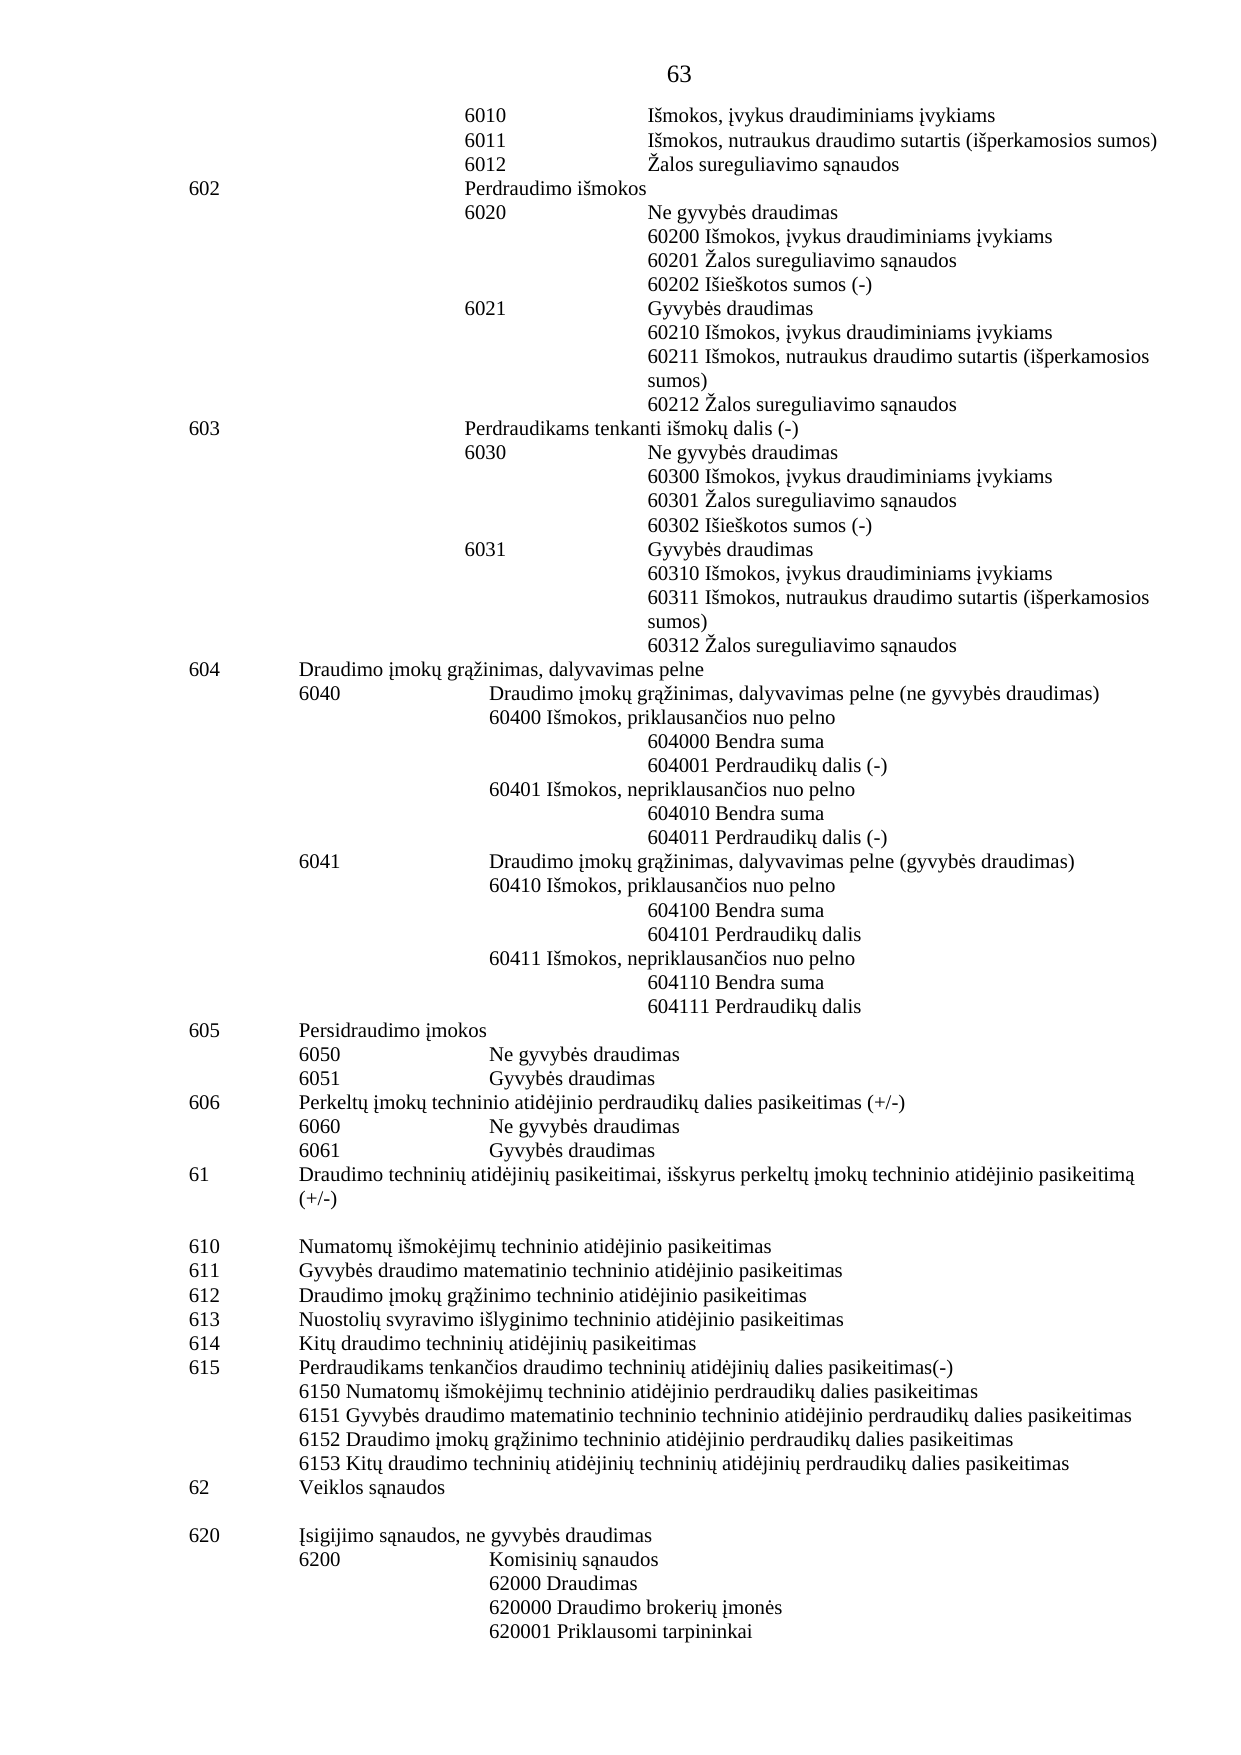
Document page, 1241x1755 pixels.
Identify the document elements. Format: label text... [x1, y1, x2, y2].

table_cell [177, 753, 287, 777]
table_cell [1181, 1138, 1185, 1162]
table_cell [177, 1379, 287, 1403]
table_cell [1181, 1018, 1185, 1042]
table_cell [288, 777, 478, 801]
table_cell [1181, 1355, 1185, 1379]
table_cell [177, 585, 453, 633]
table_cell [288, 874, 478, 897]
table_cell Ne gyvybės draudimas [636, 440, 1181, 464]
table_cell Ne gyvybės draudimas [636, 200, 1181, 224]
table_cell [1181, 152, 1185, 176]
table_cell 60210 Išmokos, įvykus draudiminiams įvykiams [636, 320, 1181, 344]
table_cell [453, 272, 636, 296]
table_cell [478, 970, 636, 994]
table_cell [1181, 464, 1185, 488]
table_cell [288, 705, 478, 729]
table_cell [1181, 1547, 1185, 1571]
table_cell [1181, 416, 1185, 440]
table_cell [177, 777, 287, 801]
table_cell [288, 970, 478, 994]
table_cell [1181, 296, 1185, 320]
table_cell [177, 849, 287, 873]
table_cell [478, 825, 636, 849]
table_cell [1181, 537, 1185, 561]
table_cell [288, 1210, 1181, 1234]
table_cell Draudimo įmokų grąžinimas, dalyvavimas pelne (ne gyvybės draudimas) [478, 681, 1181, 705]
table_cell [1181, 248, 1185, 272]
table_cell 60311 Išmokos, nutraukus draudimo sutartis (išperkamosios sumos) [636, 585, 1181, 633]
table_cell [177, 320, 453, 344]
table_cell 6200 [288, 1547, 478, 1571]
table_cell 6010 [453, 104, 636, 127]
table_cell [177, 994, 287, 1018]
table_cell [177, 681, 287, 705]
table_cell 6020 [453, 200, 636, 224]
table_cell [1181, 898, 1185, 922]
table_cell 615 [177, 1355, 287, 1379]
table_cell 6031 [453, 537, 636, 561]
table_cell 6060 [288, 1114, 478, 1138]
table_cell [1181, 633, 1185, 657]
table_cell [453, 224, 636, 248]
table_cell [1181, 1331, 1185, 1355]
table_cell 62000 Draudimas [478, 1571, 1181, 1595]
table_cell [288, 1571, 478, 1595]
table_cell [1181, 1499, 1185, 1523]
table_cell 604010 Bendra suma [636, 801, 1181, 825]
table_cell [177, 248, 453, 272]
table_cell 6151 Gyvybės draudimo matematinio techninio techninio atidėjinio perdraudikų dalies pasikeitimas [288, 1403, 1181, 1427]
table_cell [453, 513, 636, 537]
table_cell [1181, 1234, 1185, 1258]
table_cell [1181, 681, 1185, 705]
table_cell [177, 224, 453, 248]
table_cell [177, 1571, 287, 1595]
table_cell 604101 Perdraudikų dalis [636, 922, 1181, 946]
table_cell [453, 344, 636, 392]
table_cell Žalos sureguliavimo sąnaudos [636, 152, 1181, 176]
table_cell 60312 Žalos sureguliavimo sąnaudos [636, 633, 1181, 657]
table_cell 6021 [453, 296, 636, 320]
table_cell [177, 898, 287, 922]
table_cell [177, 489, 453, 512]
table_cell Gyvybės draudimas [636, 537, 1181, 561]
table_cell [1181, 224, 1185, 248]
table_cell 6012 [453, 152, 636, 176]
table_cell [177, 946, 287, 970]
table_cell [453, 248, 636, 272]
table_cell [288, 825, 478, 849]
table_cell Gyvybės draudimas [478, 1138, 1181, 1162]
table_cell 605 [177, 1018, 287, 1042]
table_cell 604000 Bendra suma [636, 729, 1181, 753]
table_cell 6041 [288, 849, 478, 873]
table_cell Draudimo įmokų grąžinimo techninio atidėjinio pasikeitimas [288, 1283, 1181, 1307]
table_cell [177, 729, 287, 753]
table_cell 6152 Draudimo įmokų grąžinimo techninio atidėjinio perdraudikų dalies pasikeitimas [288, 1427, 1181, 1451]
table_cell Perdraudimo išmokos [453, 176, 1181, 200]
table_cell [177, 440, 453, 464]
table_cell Draudimo techninių atidėjinių pasikeitimai, išskyrus perkeltų įmokų techninio atidėjinio pasikeitimą (+/-) [288, 1162, 1181, 1210]
table_cell [177, 464, 453, 488]
table_cell [1181, 344, 1185, 392]
table_cell 60301 Žalos sureguliavimo sąnaudos [636, 489, 1181, 512]
table_cell [1181, 1042, 1185, 1066]
table_cell 613 [177, 1307, 287, 1331]
table_cell 6061 [288, 1138, 478, 1162]
table_cell 6153 Kitų draudimo techninių atidėjinių techninių atidėjinių perdraudikų dalies pasikeitimas [288, 1451, 1181, 1475]
table_cell Išmokos, įvykus draudiminiams įvykiams [636, 104, 1181, 127]
table_cell [1181, 849, 1185, 873]
table_cell 60302 Išieškotos sumos (-) [636, 513, 1181, 537]
table_cell [177, 1619, 287, 1643]
table_cell 604 [177, 657, 287, 681]
table_cell [453, 633, 636, 657]
table_cell [177, 152, 453, 176]
table_cell [177, 1042, 287, 1066]
table_cell [478, 994, 636, 1018]
table_cell 6011 [453, 128, 636, 152]
table_cell [453, 585, 636, 633]
table_cell [177, 128, 453, 152]
table_cell [1181, 1283, 1185, 1307]
table_cell Gyvybės draudimas [478, 1066, 1181, 1090]
table_cell 62 [177, 1475, 287, 1499]
table_cell [1181, 657, 1185, 681]
table_cell Draudimo įmokų grąžinimas, dalyvavimas pelne [288, 657, 1181, 681]
table_cell [1181, 1210, 1185, 1234]
table_cell 60411 Išmokos, nepriklausančios nuo pelno [478, 946, 1181, 970]
table_cell [1181, 1403, 1185, 1427]
table_cell 60300 Išmokos, įvykus draudiminiams įvykiams [636, 464, 1181, 488]
table_cell [1181, 1259, 1185, 1282]
table_cell 60400 Išmokos, priklausančios nuo pelno [478, 705, 1181, 729]
table_cell 604001 Perdraudikų dalis (-) [636, 753, 1181, 777]
table_cell [177, 104, 453, 127]
table_cell [1181, 1619, 1185, 1643]
table_cell Kitų draudimo techninių atidėjinių pasikeitimas [288, 1331, 1181, 1355]
table_cell [288, 1619, 478, 1643]
table_cell 610 [177, 1234, 287, 1258]
table_cell 61 [177, 1162, 287, 1210]
table_cell [288, 946, 478, 970]
table_cell Draudimo įmokų grąžinimas, dalyvavimas pelne (gyvybės draudimas) [478, 849, 1181, 873]
table_cell Ne gyvybės draudimas [478, 1114, 1181, 1138]
table_cell [453, 489, 636, 512]
table_cell [1181, 1451, 1185, 1475]
table_cell 60211 Išmokos, nutraukus draudimo sutartis (išperkamosios sumos) [636, 344, 1181, 392]
table_cell [1181, 1090, 1185, 1114]
table_cell [177, 513, 453, 537]
table_cell [1181, 874, 1185, 897]
table_cell [1181, 970, 1185, 994]
table_cell [288, 922, 478, 946]
table_cell 6050 [288, 1042, 478, 1066]
table_cell [177, 296, 453, 320]
table_cell [1181, 1595, 1185, 1619]
table_cell [1181, 1523, 1185, 1547]
table_cell 620 [177, 1523, 287, 1547]
table_cell [1181, 1571, 1185, 1595]
table_cell [1181, 440, 1185, 464]
table_cell [288, 729, 478, 753]
table_cell Numatomų išmokėjimų techninio atidėjinio pasikeitimas [288, 1234, 1181, 1258]
table_cell Nuostolių svyravimo išlyginimo techninio atidėjinio pasikeitimas [288, 1307, 1181, 1331]
table_cell Išmokos, nutraukus draudimo sutartis (išperkamosios sumos) [636, 128, 1181, 152]
table_cell [288, 898, 478, 922]
table_cell [177, 1499, 287, 1523]
table_cell [1181, 513, 1185, 537]
table_cell 6051 [288, 1066, 478, 1090]
table_cell [177, 1114, 287, 1138]
table_cell [1181, 104, 1185, 127]
table_cell [1181, 1066, 1185, 1090]
table_cell 602 [177, 176, 453, 200]
table_cell Veiklos sąnaudos [288, 1475, 1181, 1499]
table_cell 60410 Išmokos, priklausančios nuo pelno [478, 874, 1181, 897]
table_cell [177, 392, 453, 416]
table_cell [1181, 320, 1185, 344]
table_cell Perdraudikams tenkančios draudimo techninių atidėjinių dalies pasikeitimas(-) [288, 1355, 1181, 1379]
table_cell 60202 Išieškotos sumos (-) [636, 272, 1181, 296]
table_cell 60212 Žalos sureguliavimo sąnaudos [636, 392, 1181, 416]
table_cell [288, 801, 478, 825]
table_cell [478, 801, 636, 825]
table_cell [1181, 200, 1185, 224]
table_cell 604111 Perdraudikų dalis [636, 994, 1181, 1018]
table_cell [288, 1595, 478, 1619]
table_cell Gyvybės draudimas [636, 296, 1181, 320]
table_cell 60401 Išmokos, nepriklausančios nuo pelno [478, 777, 1181, 801]
table_cell [177, 1427, 287, 1451]
table_cell 604011 Perdraudikų dalis (-) [636, 825, 1181, 849]
table_cell [1181, 1427, 1185, 1451]
table_cell [177, 537, 453, 561]
table_cell [177, 561, 453, 585]
table_cell [1181, 128, 1185, 152]
table_cell [1181, 585, 1185, 633]
table_cell 6030 [453, 440, 636, 464]
table_cell [478, 898, 636, 922]
table_cell Gyvybės draudimo matematinio techninio atidėjinio pasikeitimas [288, 1259, 1181, 1282]
table_cell Perdraudikams tenkanti išmokų dalis (-) [453, 416, 1181, 440]
table_cell [1181, 1475, 1185, 1499]
table_cell [453, 320, 636, 344]
table_cell 604110 Bendra suma [636, 970, 1181, 994]
table_cell [1181, 922, 1185, 946]
table_cell 606 [177, 1090, 287, 1114]
table_cell 611 [177, 1259, 287, 1282]
table_cell [453, 392, 636, 416]
table_cell [1181, 994, 1185, 1018]
table_cell [177, 1138, 287, 1162]
table_cell [1181, 753, 1185, 777]
table_cell [1181, 1162, 1185, 1210]
table_cell [1181, 1379, 1185, 1403]
table_cell Įsigijimo sąnaudos, ne gyvybės draudimas [288, 1523, 1181, 1547]
table_cell Ne gyvybės draudimas [478, 1042, 1181, 1066]
table_cell 604100 Bendra suma [636, 898, 1181, 922]
table_cell 620001 Priklausomi tarpininkai [478, 1619, 1181, 1643]
table_cell [177, 1210, 287, 1234]
table_cell [453, 561, 636, 585]
table_cell [177, 200, 453, 224]
table_cell Perkeltų įmokų techninio atidėjinio perdraudikų dalies pasikeitimas (+/-) [288, 1090, 1181, 1114]
table_cell 60201 Žalos sureguliavimo sąnaudos [636, 248, 1181, 272]
table_cell [1181, 561, 1185, 585]
table_cell [177, 1403, 287, 1427]
table_cell [177, 1547, 287, 1571]
table_cell [478, 922, 636, 946]
table_cell [1181, 489, 1185, 512]
table_cell [177, 633, 453, 657]
table_cell [1181, 272, 1185, 296]
table_cell [1181, 946, 1185, 970]
table_cell [1181, 1307, 1185, 1331]
table_cell [177, 1451, 287, 1475]
table_cell [177, 825, 287, 849]
table_cell [478, 753, 636, 777]
table_cell [177, 922, 287, 946]
table_cell [177, 970, 287, 994]
table_cell [1181, 801, 1185, 825]
table_cell [177, 1066, 287, 1090]
table_cell [177, 344, 453, 392]
table_cell [288, 994, 478, 1018]
table_cell [1181, 825, 1185, 849]
table_cell 620000 Draudimo brokerių įmonės [478, 1595, 1181, 1619]
table_cell [1181, 392, 1185, 416]
table_cell 603 [177, 416, 453, 440]
table_cell [453, 464, 636, 488]
table_cell Persidraudimo įmokos [288, 1018, 1181, 1042]
table_cell 614 [177, 1331, 287, 1355]
table_cell 6040 [288, 681, 478, 705]
table_cell [1181, 1114, 1185, 1138]
table_cell 612 [177, 1283, 287, 1307]
table_cell 6150 Numatomų išmokėjimų techninio atidėjinio perdraudikų dalies pasikeitimas [288, 1379, 1181, 1403]
table_cell 60200 Išmokos, įvykus draudiminiams įvykiams [636, 224, 1181, 248]
table_cell [478, 729, 636, 753]
table_cell [1181, 777, 1185, 801]
table_cell [1181, 705, 1185, 729]
table_cell [177, 272, 453, 296]
table_cell [177, 705, 287, 729]
table_cell 60310 Išmokos, įvykus draudiminiams įvykiams [636, 561, 1181, 585]
table_cell [177, 874, 287, 897]
table_cell [177, 801, 287, 825]
table_cell [177, 1595, 287, 1619]
table_cell [1181, 176, 1185, 200]
table_cell [288, 1499, 1181, 1523]
table_cell Komisinių sąnaudos [478, 1547, 1181, 1571]
table_cell [288, 753, 478, 777]
table_cell [1181, 729, 1185, 753]
